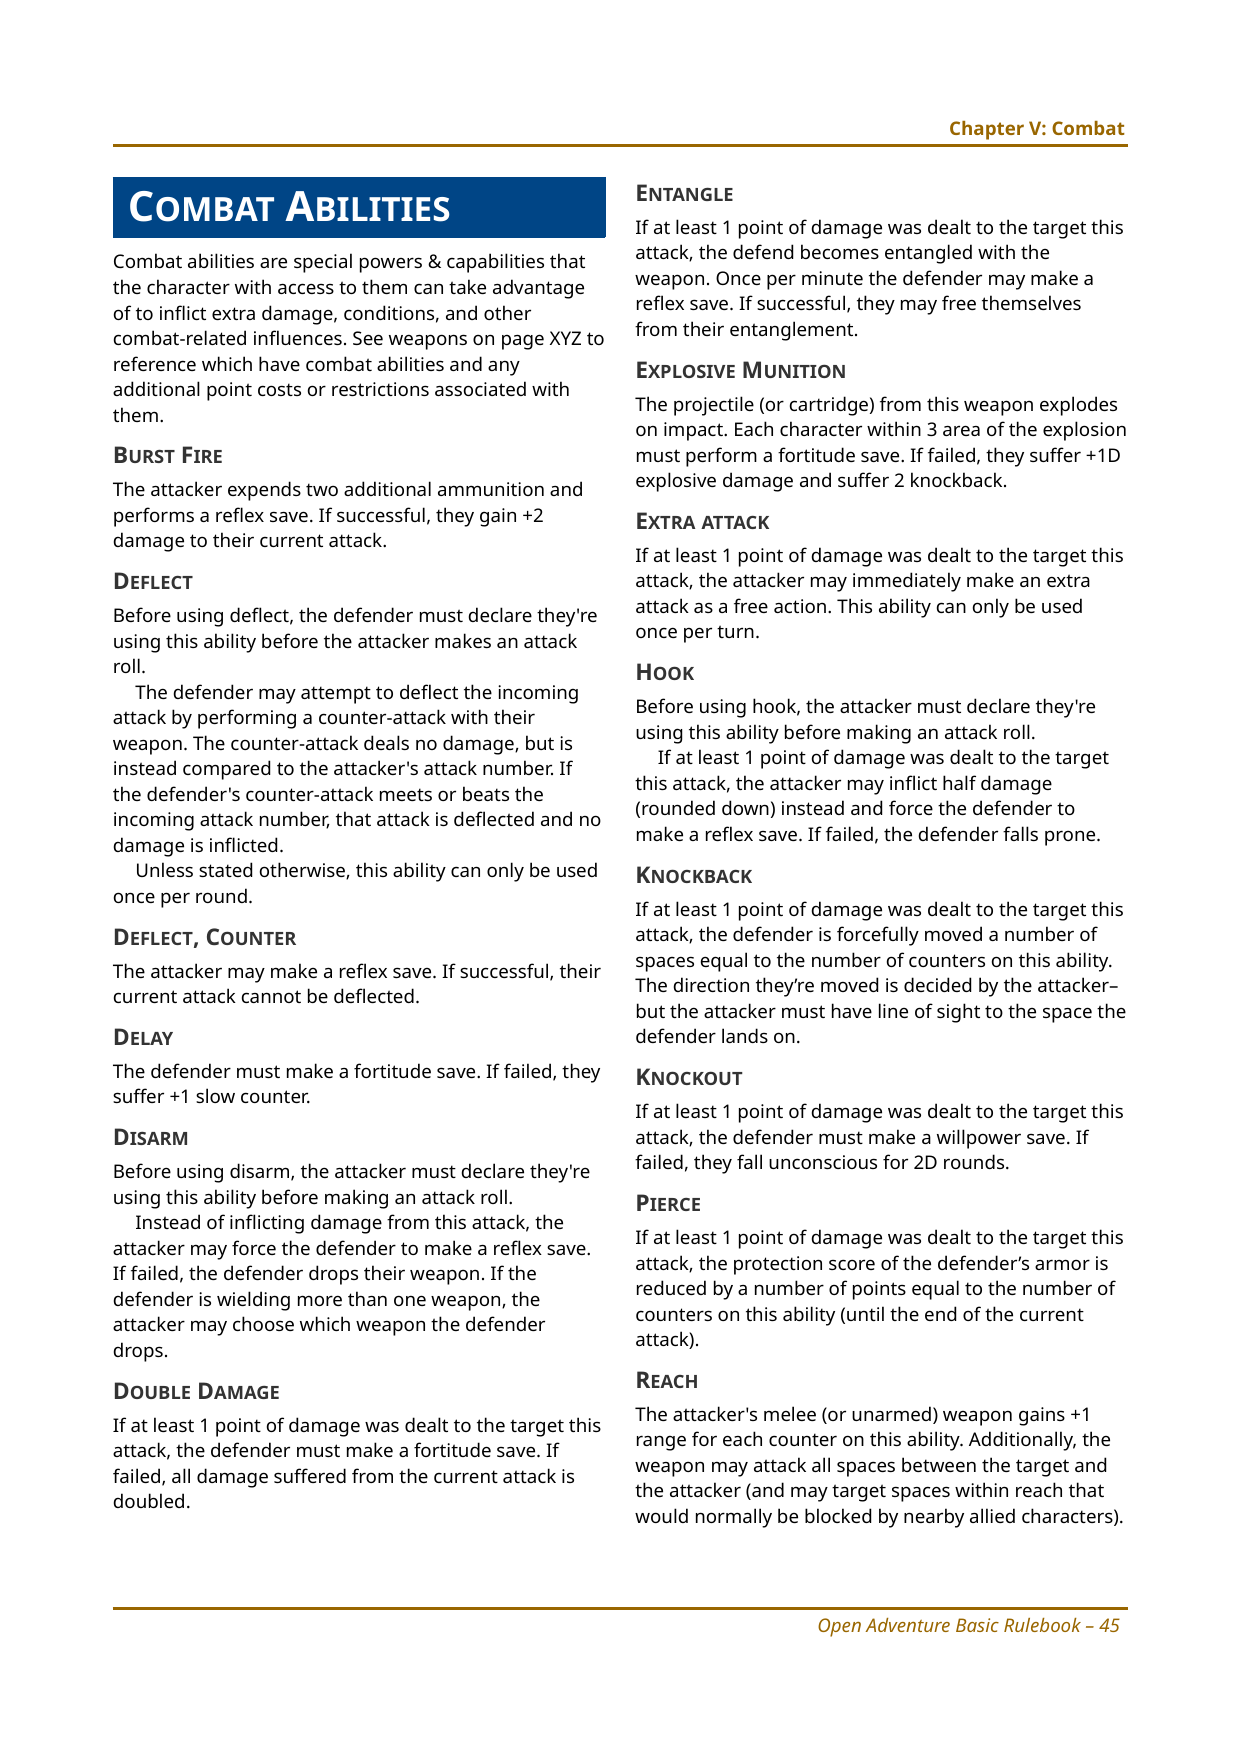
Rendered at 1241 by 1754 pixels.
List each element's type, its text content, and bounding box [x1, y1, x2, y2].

text If at least 1 point of damage was dealt to the target this attack, the defender is forcefully moved a number of spaces equal to the number of counters on this ability. The direction they’re moved is decided by the attacker–but the attacker must have line of sight to the space the defender lands on. [635, 896, 1128, 1049]
subtitle Burst Fire [113, 439, 605, 471]
text If at least 1 point of damage was dealt to the target this attack, the attacker may inflict half damage (rounded down) instead and force the defender to make a reflex save. If failed, the defender falls prone. [635, 745, 1128, 847]
text Unless stated otherwise, this ability can only be used once per round. [113, 858, 605, 909]
text The projectile (or cartridge) from this weapon explodes on impact. Each character within 3 area of the explosion must perform a fortitude save. If failed, they suffer +1D explosive damage and suffer 2 knockback. [635, 391, 1128, 493]
text The attacker expends two additional ammunition and performs a reflex save. If successful, they gain +2 damage to their current attack. [113, 477, 605, 553]
text If at least 1 point of damage was dealt to the target this attack, the protection score of the defender’s armor is reduced by a number of points equal to the number of counters on this ability (until the end of the current attack). [635, 1224, 1128, 1352]
subtitle Deflect [113, 565, 605, 596]
subtitle Deflect, Counter [113, 921, 605, 952]
subtitle Reach [635, 1364, 1128, 1395]
subtitle Explosive Munition [635, 354, 1128, 385]
text Before using deflect, the defender must declare they're using this ability before the attacker makes an attack roll. [113, 602, 605, 679]
subtitle Hook [635, 656, 1128, 688]
text Before using hook, the attacker must declare they're using this ability before making an attack roll. [635, 694, 1128, 745]
subtitle Combat Abilities [114, 178, 605, 237]
text If at least 1 point of damage was dealt to the target this attack, the defender must make a willpower save. If failed, they fall unconscious for 2D rounds. [635, 1098, 1128, 1175]
subtitle Pierce [635, 1187, 1128, 1218]
text The defender must make a fortitude save. If failed, they suffer +1 slow counter. [113, 1058, 605, 1109]
text If at least 1 point of damage was dealt to the target this attack, the attacker may immediately make an extra attack as a free action. This ability can only be used once per turn. [635, 542, 1128, 644]
text If at least 1 point of damage was dealt to the target this attack, the defender must make a fortitude save. If failed, all damage suffered from the current attack is doubled. [113, 1412, 605, 1514]
subtitle Extra attack [635, 505, 1128, 536]
text The attacker may make a reflex save. If successful, their current attack cannot be deflected. [113, 958, 605, 1009]
subtitle Delay [113, 1021, 605, 1052]
subtitle Double Damage [113, 1375, 605, 1406]
text Before using disarm, the attacker must declare they're using this ability before making an attack roll. [113, 1159, 605, 1210]
text Combat abilities are special powers & capabilities that the character with access to them can take advantage of to inflict extra damage, conditions, and other combat-related influences. See weapons on page XYZ to reference which have combat abilities and any additional point costs or restrictions associated with them. [113, 249, 605, 427]
text The defender may attempt to deflect the incoming attack by performing a counter-attack with their weapon. The counter-attack deals no damage, but is instead compared to the attacker's attack number. If the defender's counter-attack meets or beats the incoming attack number, that attack is deflected and no damage is inflicted. [113, 679, 605, 858]
text If at least 1 point of damage was dealt to the target this attack, the defend becomes entangled with the weapon. Once per minute the defender may make a reflex save. If successful, they may free themselves from their entanglement. [635, 214, 1128, 342]
text The attacker's melee (or unarmed) weapon gains +1 range for each counter on this ability. Additionally, the weapon may attack all spaces between the target and the attacker (and may target spaces within reach that would normally be blocked by nearby allied characters). [635, 1401, 1128, 1529]
subtitle Knockout [635, 1061, 1128, 1092]
subtitle Knockback [635, 859, 1128, 890]
subtitle Entangle [635, 177, 1128, 208]
subtitle Disarm [113, 1121, 605, 1153]
text Instead of inflicting damage from this attack, the attacker may force the defender to make a reflex save. If failed, the defender drops their weapon. If the defender is wielding more than one weapon, the attacker may choose which weapon the defender drops. [113, 1210, 605, 1363]
